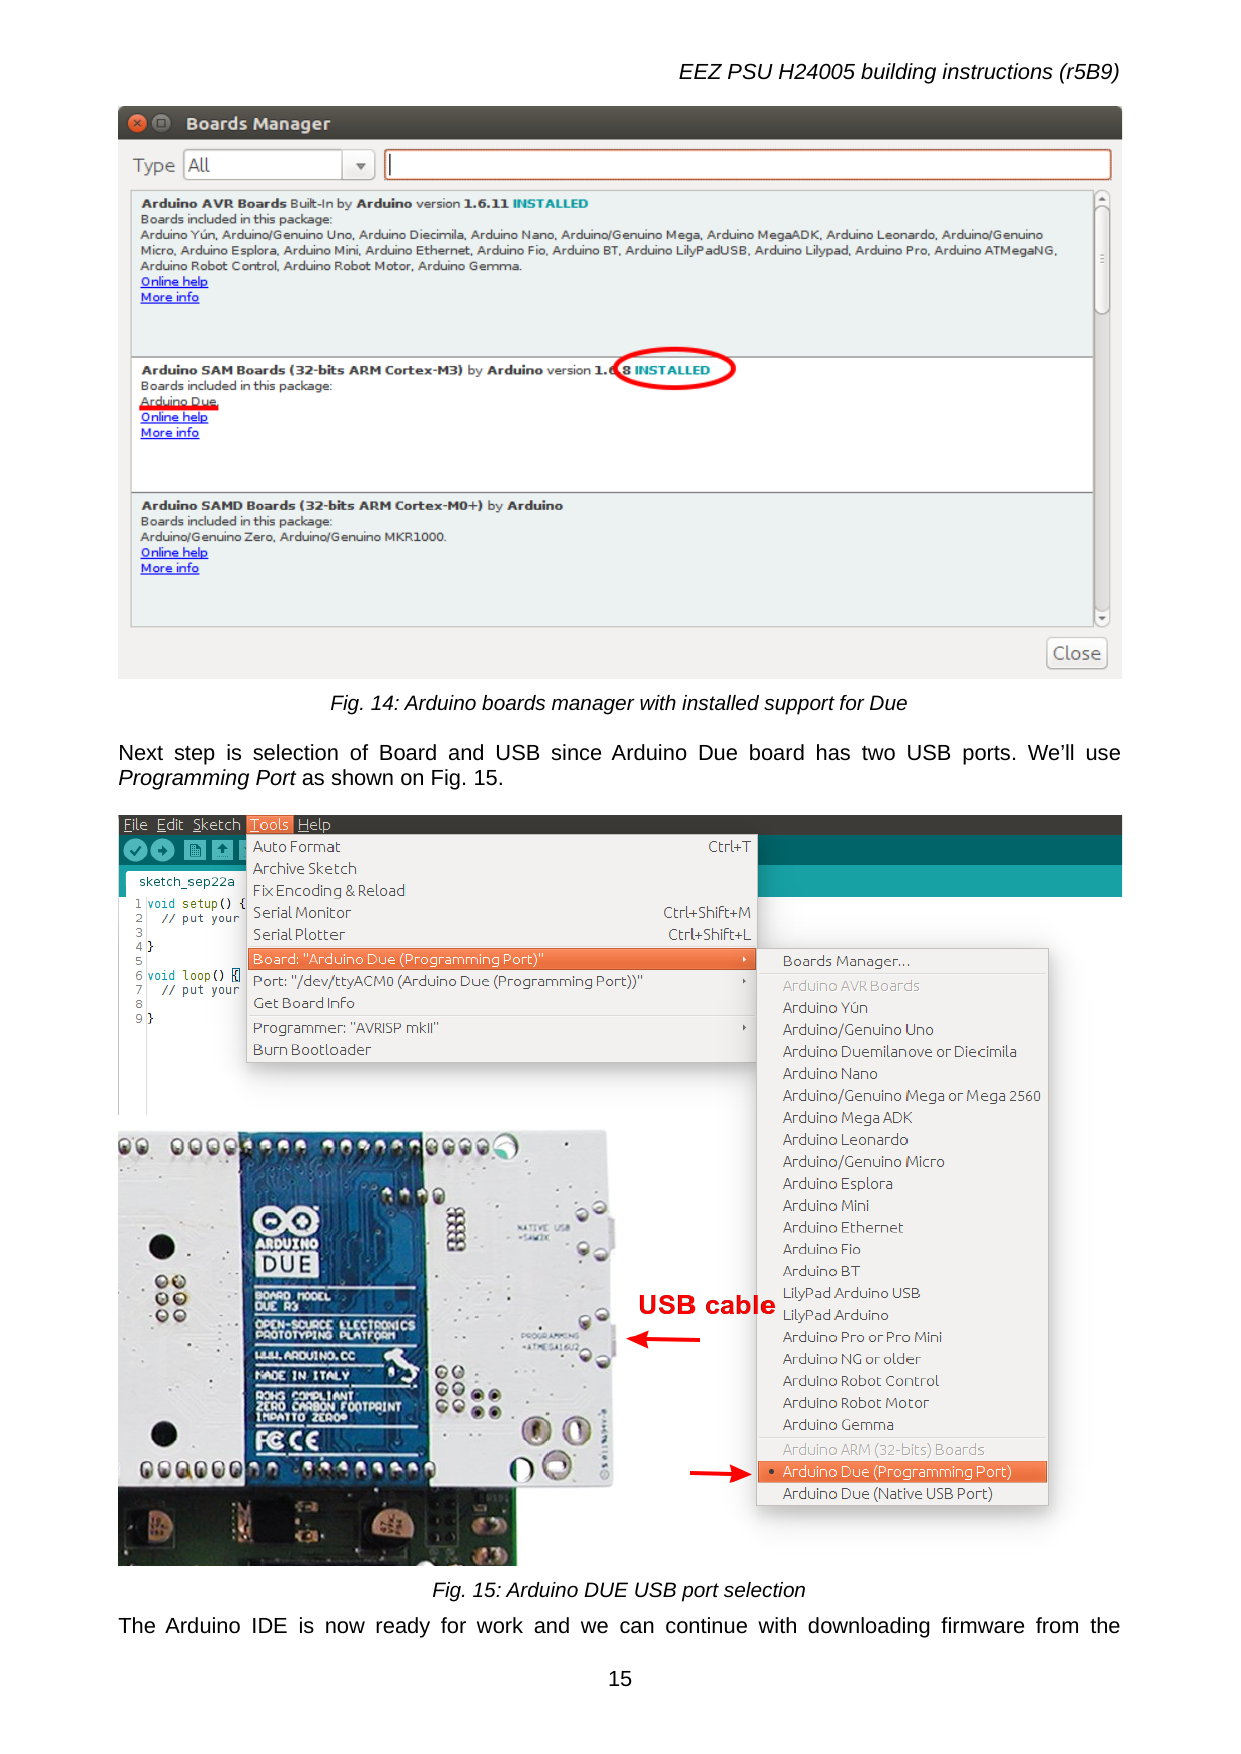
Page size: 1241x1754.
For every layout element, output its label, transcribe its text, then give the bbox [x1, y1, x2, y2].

text Fig. 14: Arduino boards manager with installed support for Due [118, 679, 1122, 714]
text Fig. 15: Arduino DUE USB port selection [118, 1566, 1122, 1601]
picture [118, 815, 1123, 1566]
text The Arduino IDE is now ready for work and we can continue with downloading firmware from the [118, 1601, 1122, 1638]
picture [118, 106, 1123, 679]
text Next step is selection of Board and USB since Arduino Due board has two USB ports. We’ll use Programming Port as shown on Fig. 15. [118, 740, 1122, 790]
